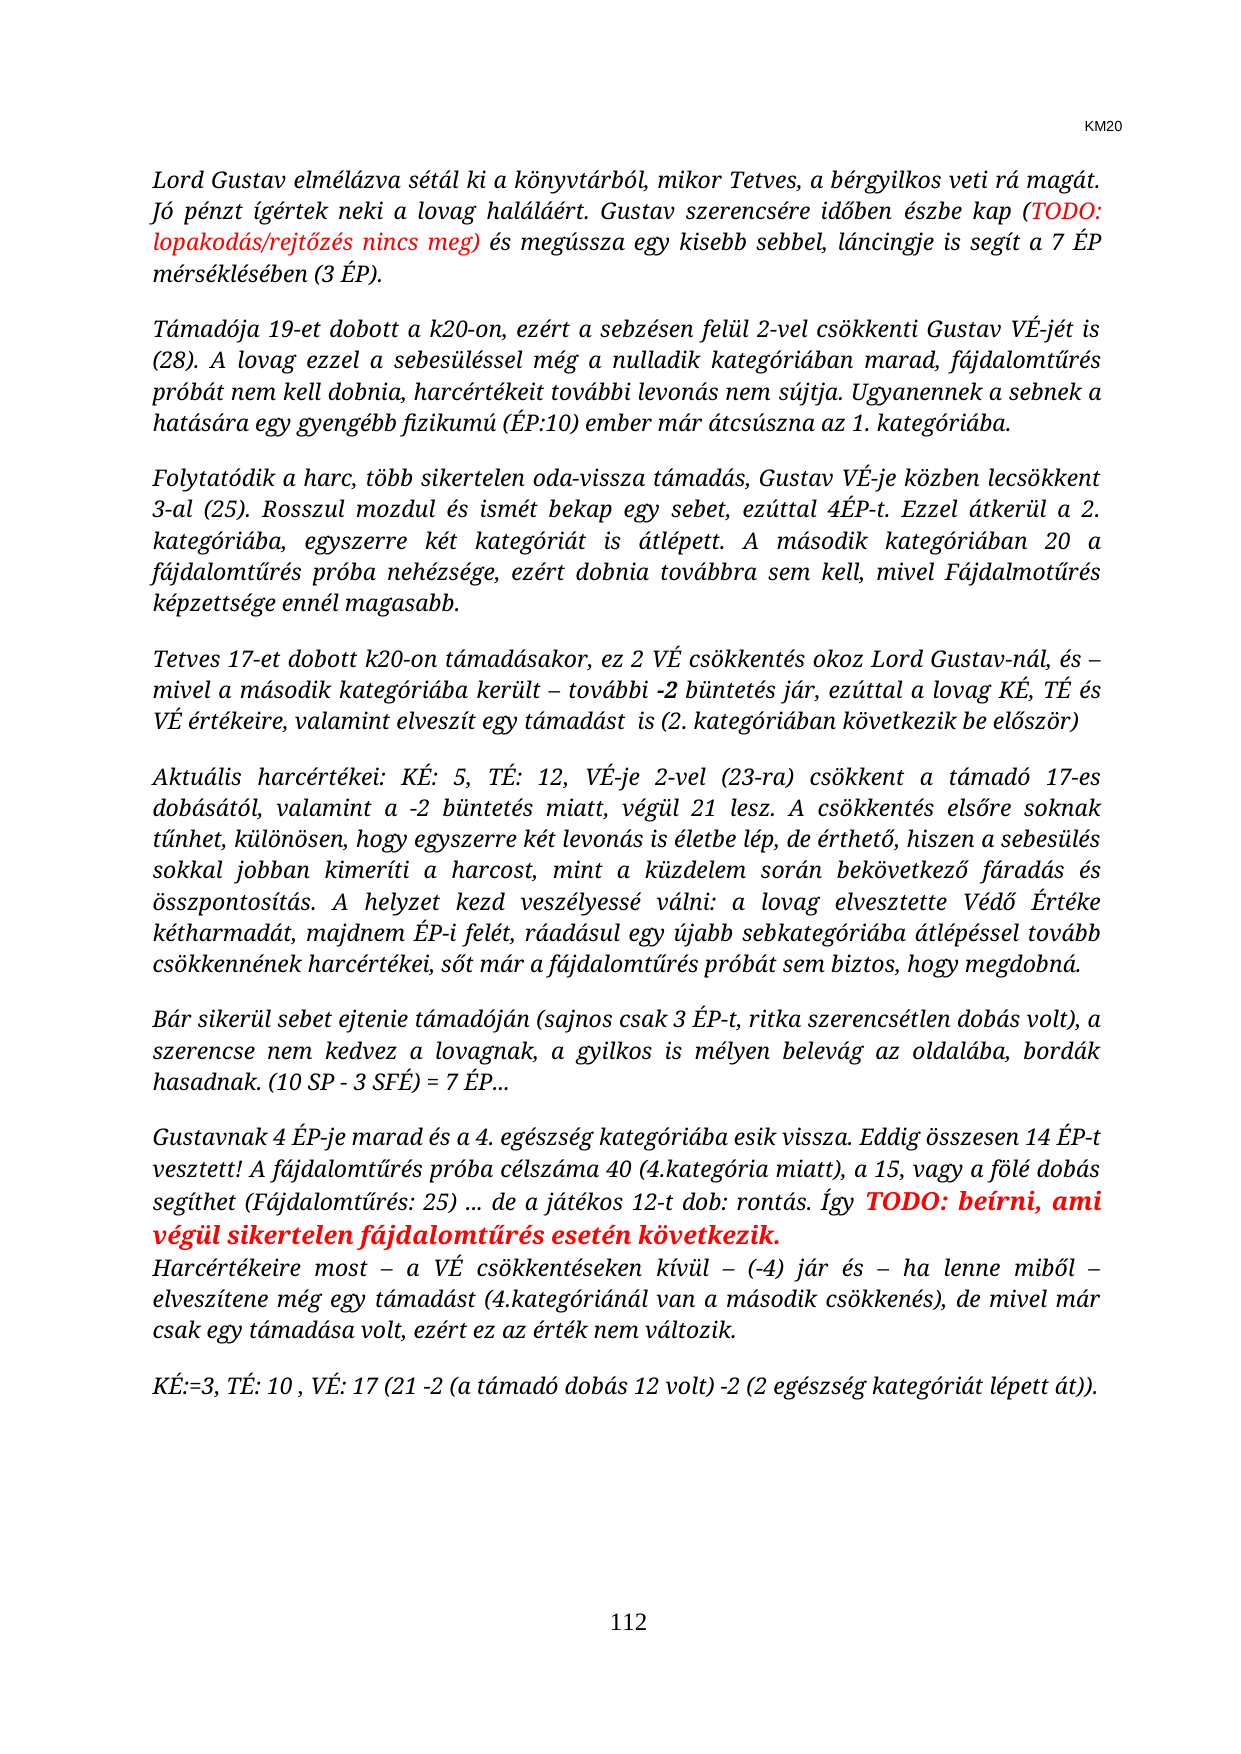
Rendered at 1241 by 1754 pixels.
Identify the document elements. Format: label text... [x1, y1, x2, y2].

text Tetves 17-et dobott k20-on támadásakor, ez 2 VÉ csökkentés okoz Lord Gustav-nál, és – mivel a második kategóriába került – további -2 büntetés jár, ezúttal a lovag KÉ, TÉ és VÉ értékeire, valamint elveszít egy támadást is (2. kategóriában következik be először) [152, 643, 1104, 736]
text Támadója 19-et dobott a k20-on, ezért a sebzésen felül 2-vel csökkenti Gustav VÉ-jét is (28). A lovag ezzel a sebesüléssel még a nulladik kategóriában marad, fájdalomtűrés próbát nem kell dobnia, harcértékeit további levonás nem sújtja. Ugyanennek a sebnek a hatására egy gyengébb fizikumú (ÉP:10) ember már átcsúszna az 1. kategóriába. [152, 313, 1104, 438]
text Bár sikerül sebet ejtenie támadóján (sajnos csak 3 ÉP-t, ritka szerencsétlen dobás volt), a szerencse nem kedvez a lovagnak, a gyilkos is mélyen belevág az oldalába, bordák hasadnak. (10 SP - 3 SFÉ) = 7 ÉP... [152, 1003, 1104, 1097]
text Aktuális harcértékei: KÉ: 5, TÉ: 12, VÉ-je 2-vel (23-ra) csökkent a támadó 17-es dobásától, valamint a -2 büntetés miatt, végül 21 lesz. A csökkentés elsőre soknak tűnhet, különösen, hogy egyszerre két levonás is életbe lép, de érthető, hiszen a sebesülés sokkal jobban kimeríti a harcost, mint a küzdelem során bekövetkező fáradás és összpontosítás. A helyzet kezd veszélyessé válni: a lovag elvesztette Védő Értéke kétharmadát, majdnem ÉP-i felét, ráadásul egy újabb sebkategóriába átlépéssel tovább csökkennének harcértékei, sőt már a fájdalomtűrés próbát sem biztos, hogy megdobná. [152, 761, 1104, 979]
text Gustavnak 4 ÉP-je marad és a 4. egészség kategóriába esik vissza. Eddig összesen 14 ÉP-t vesztett! A fájdalomtűrés próba célszáma 40 (4.kategória miatt), a 15, vagy a fölé dobás segíthet (Fájdalomtűrés: 25) ... de a játékos 12-t dob: rontás. Így TODO: beírni, ami végül sikertelen fájdalomtűrés esetén következik. Harcértékeire most – a VÉ csökkentéseken kívül – (-4) jár és – ha lenne miből – elveszítene még egy támadást (4.kategóriánál van a második csökkenés), de mivel már csak egy támadása volt, ezért ez az érték nem változik. [152, 1121, 1104, 1346]
text Lord Gustav elmélázva sétál ki a könyvtárból, mikor Tetves, a bérgyilkos veti rá magát. Jó pénzt ígértek neki a lovag haláláért. Gustav szerencsére időben észbe kap (TODO: lopakodás/rejtőzés nincs meg) és megússza egy kisebb sebbel, láncingje is segít a 7 ÉP mérséklésében (3 ÉP). [152, 164, 1104, 289]
text Folytatódik a harc, több sikertelen oda-vissza támadás, Gustav VÉ-je közben lecsökkent 3-al (25). Rosszul mozdul és ismét bekap egy sebet, ezúttal 4ÉP-t. Ezzel átkerül a 2. kategóriába, egyszerre két kategóriát is átlépett. A második kategóriában 20 a fájdalomtűrés próba nehézsége, ezért dobnia továbbra sem kell, mivel Fájdalmotűrés képzettsége ennél magasabb. [152, 462, 1104, 618]
text KÉ:=3, TÉ: 10 , VÉ: 17 (21 -2 (a támadó dobás 12 volt) -2 (2 egészség kategóriát lépett át)). [152, 1370, 1104, 1401]
